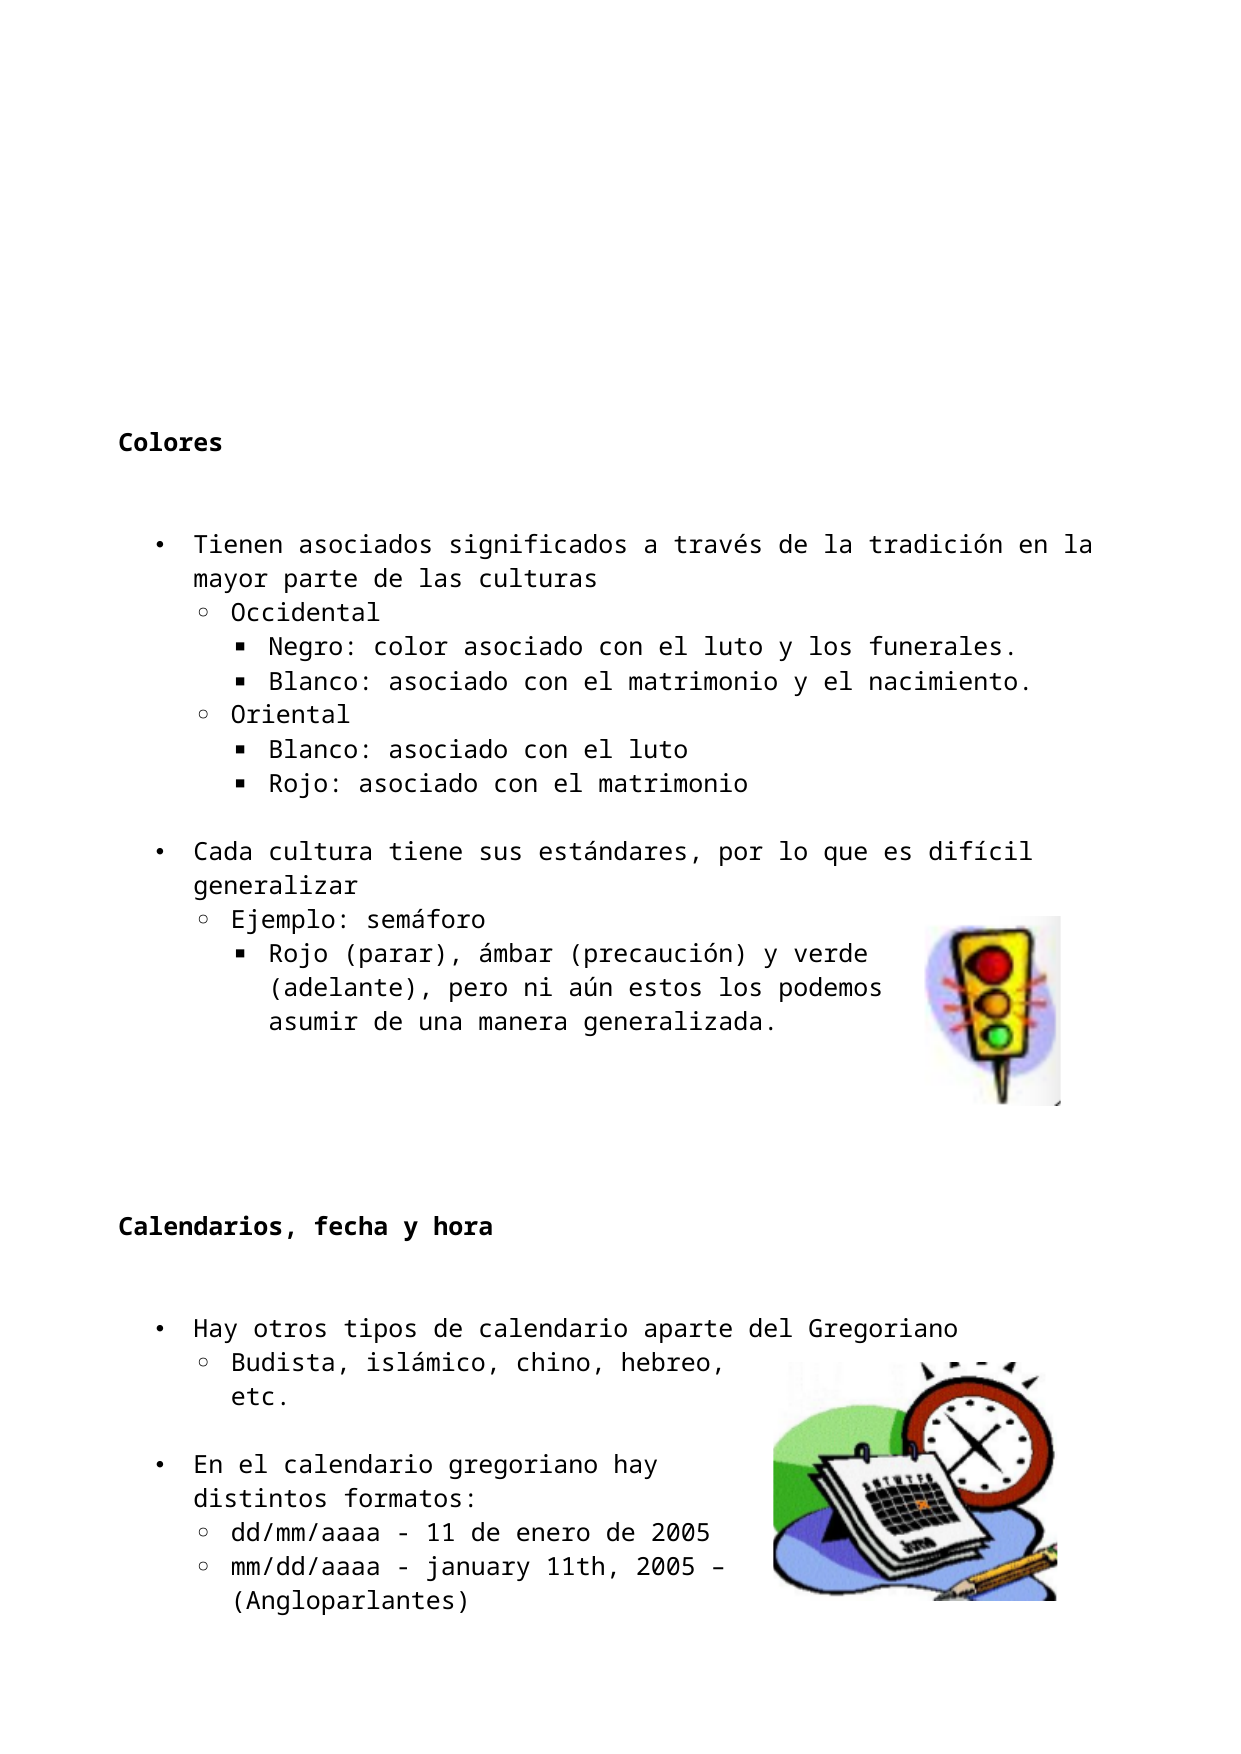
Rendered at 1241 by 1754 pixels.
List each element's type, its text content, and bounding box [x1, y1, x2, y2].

list Budista, islámico, chino, hebreo, etc. [193, 1344, 1122, 1412]
picture [773, 1362, 1058, 1601]
list [1058, 1447, 1122, 1515]
text Colores [118, 425, 1122, 459]
list dd/mm/aaaa - 11 de enero de 2005 [193, 1515, 773, 1549]
picture [923, 916, 1061, 1106]
list Ejemplo: semáforo [193, 902, 1122, 936]
list Rojo: asociado con el matrimonio [231, 765, 1122, 799]
list [1058, 1515, 1122, 1549]
list Oriental [193, 697, 1122, 731]
text Calendarios, fecha y hora [118, 1208, 1122, 1242]
list Rojo (parar), ámbar (precaución) y verde (adelante), pero ni aún estos los podemos asumir de una manera generalizada. [231, 936, 923, 1038]
list Hay otros tipos de calendario aparte del Gregoriano [156, 1310, 1122, 1344]
list Cada cultura tiene sus estándares, por lo que es difícil generalizar [156, 833, 1122, 902]
list Negro: color asociado con el luto y los funerales. [231, 629, 1122, 663]
list Occidental [193, 595, 1122, 629]
list [1061, 936, 1122, 1038]
list Blanco: asociado con el luto [231, 731, 1122, 765]
list En el calendario gregoriano hay distintos formatos: [156, 1447, 773, 1515]
list Blanco: asociado con el matrimonio y el nacimiento. [231, 663, 1122, 697]
list Tienen asociados significados a través de la tradición en la mayor parte de las culturas [156, 527, 1122, 595]
list mm/dd/aaaa - january 11th, 2005 – (Angloparlantes) [193, 1549, 1122, 1617]
